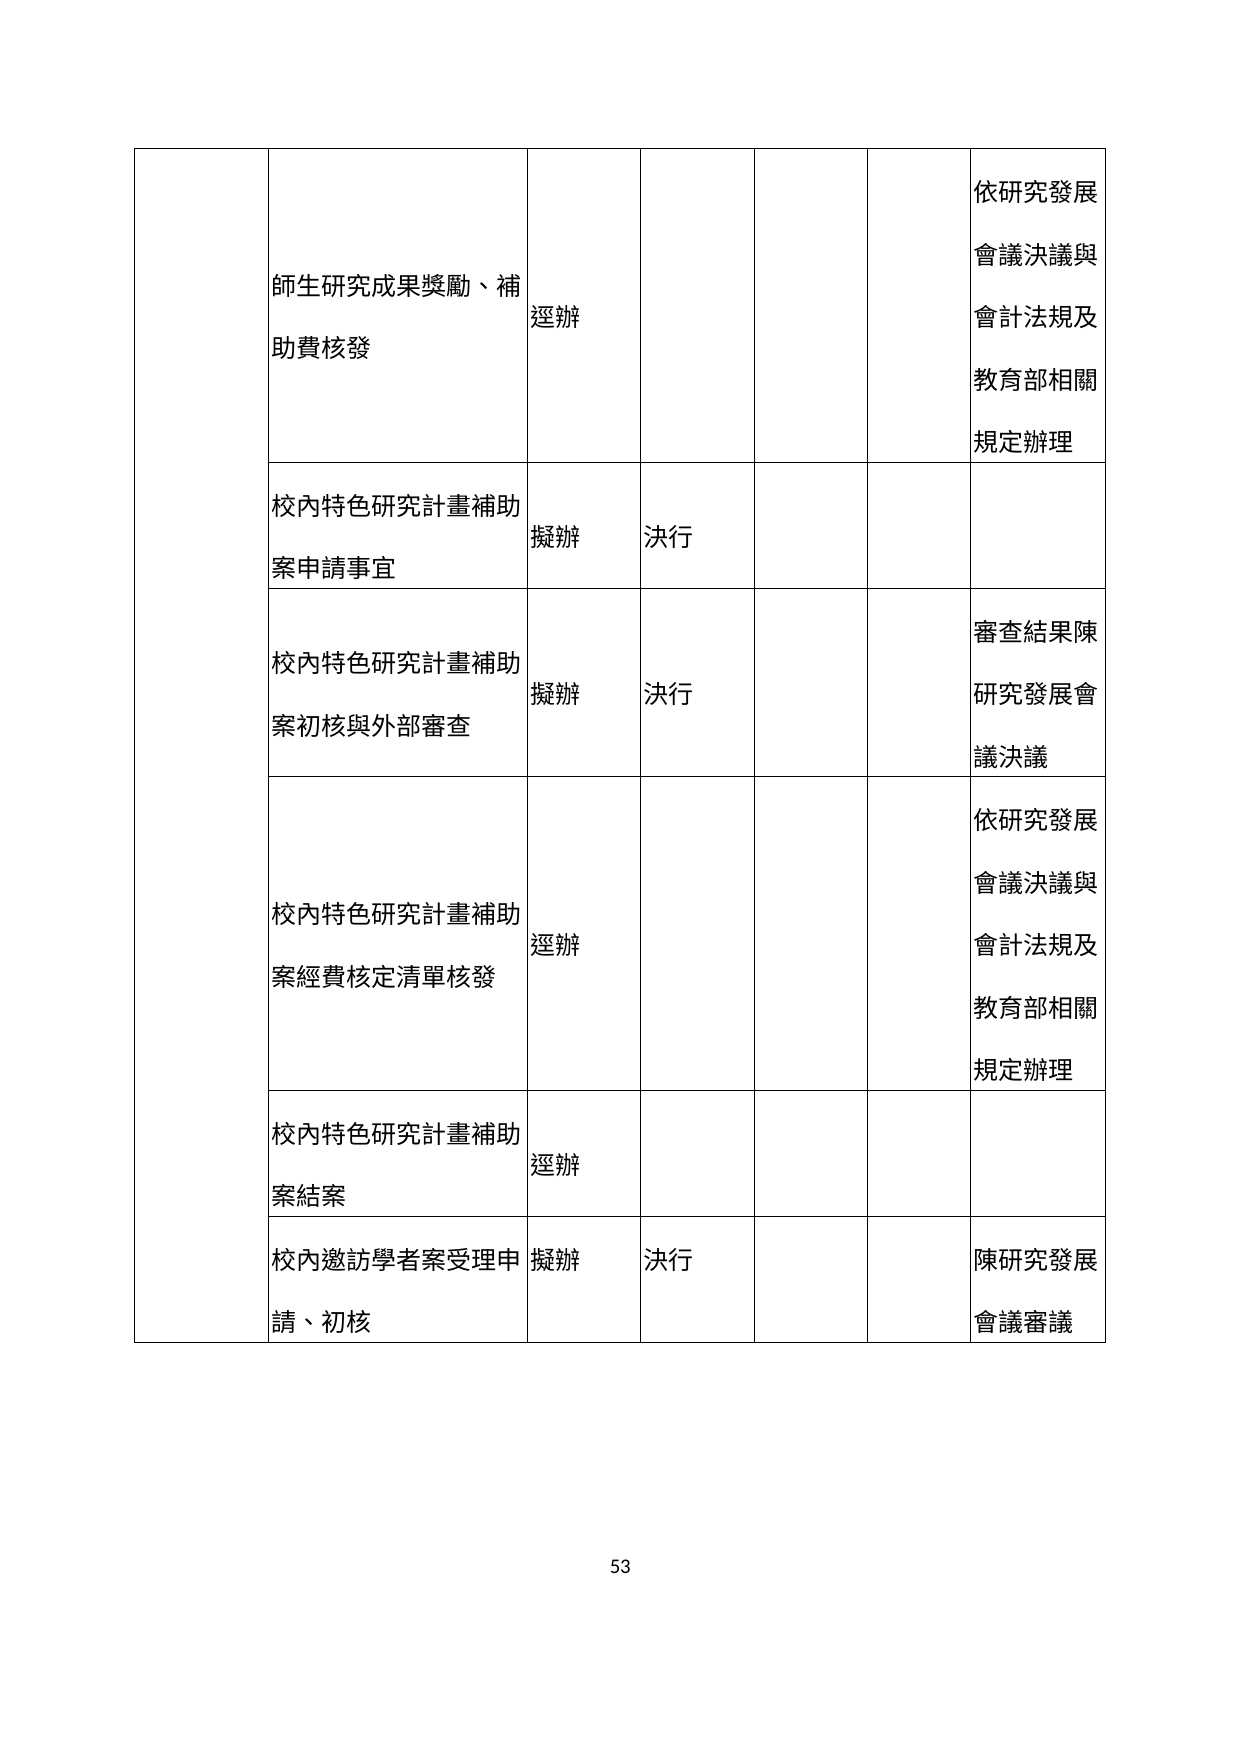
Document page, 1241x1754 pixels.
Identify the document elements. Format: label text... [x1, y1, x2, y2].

table_cell [868, 1091, 970, 1216]
table_cell [755, 149, 867, 462]
table_cell 依研究發展會議決議與會計法規及教育部相關規定辦理 [971, 777, 1105, 1090]
table_cell 審查結果陳研究發展會議決議 [971, 589, 1105, 776]
table_cell 校內特色研究計畫補助案結案 [269, 1091, 527, 1216]
table_cell [868, 149, 970, 462]
table_cell 陳研究發展會議審議 [971, 1217, 1105, 1342]
table_cell [755, 1091, 867, 1216]
table_cell 決行 [641, 1217, 754, 1342]
table_cell 逕辦 [528, 777, 640, 1090]
table_cell [868, 777, 970, 1090]
table_cell [755, 777, 867, 1090]
table_cell 校內特色研究計畫補助案申請事宜 [269, 463, 527, 588]
table_cell [868, 589, 970, 776]
table_cell 依研究發展會議決議與會計法規及教育部相關規定辦理 [971, 149, 1105, 462]
table_cell 擬辦 [528, 463, 640, 588]
table_cell 校內特色研究計畫補助案初核與外部審查 [269, 589, 527, 776]
table_cell [868, 1217, 970, 1342]
table_cell [755, 1217, 867, 1342]
table_cell [971, 463, 1105, 588]
table_cell 決行 [641, 463, 754, 588]
table_cell [755, 589, 867, 776]
table_cell [755, 463, 867, 588]
table_cell [868, 463, 970, 588]
table_cell 決行 [641, 589, 754, 776]
table_cell 師生研究成果獎勵、補助費核發 [269, 149, 527, 462]
table_cell 擬辦 [528, 1217, 640, 1342]
table_cell 逕辦 [528, 1091, 640, 1216]
table_cell 校內特色研究計畫補助案經費核定清單核發 [269, 777, 527, 1090]
table_cell [641, 149, 754, 462]
table_cell [135, 149, 268, 1342]
table_cell [641, 1091, 754, 1216]
table_cell 擬辦 [528, 589, 640, 776]
table_cell 逕辦 [528, 149, 640, 462]
table_cell 校內邀訪學者案受理申請、初核 [269, 1217, 527, 1342]
table_cell [641, 777, 754, 1090]
table_cell [971, 1091, 1105, 1216]
